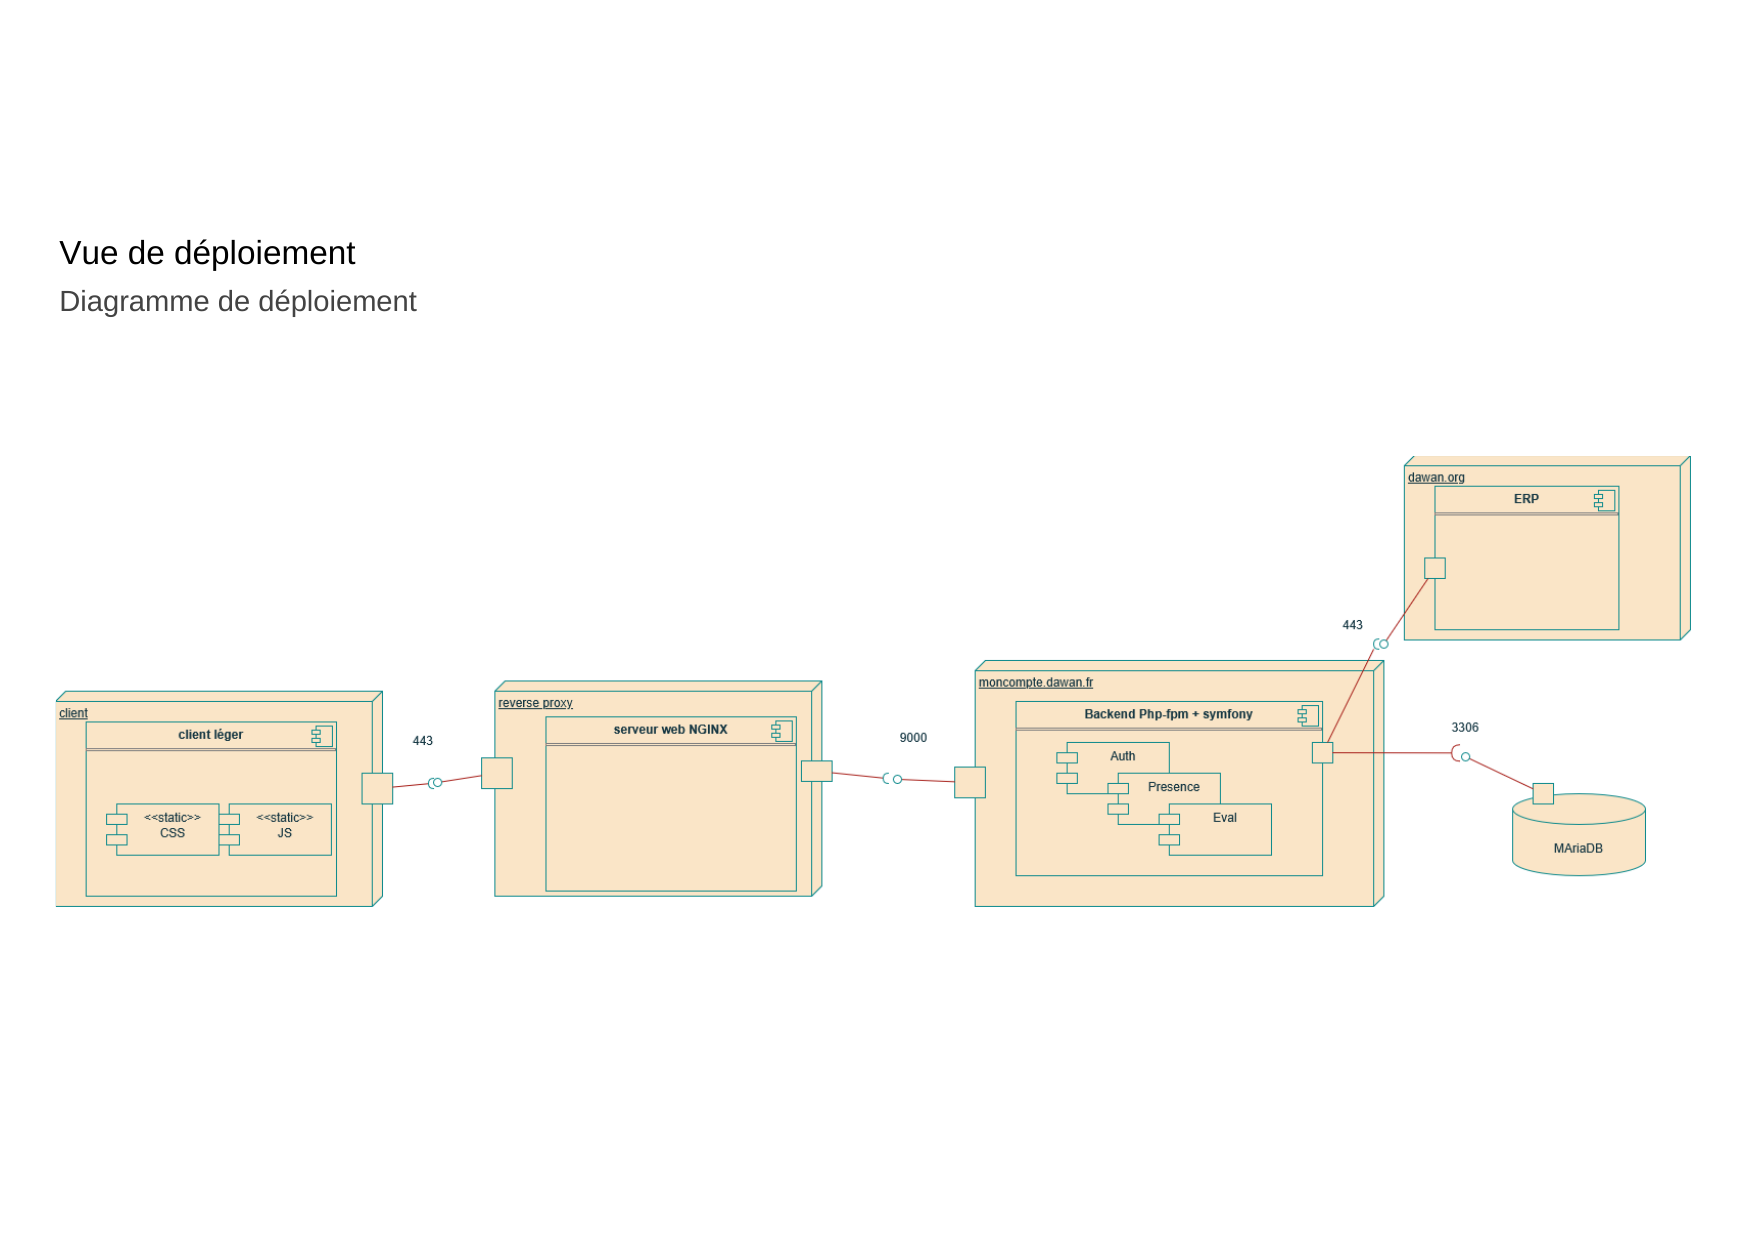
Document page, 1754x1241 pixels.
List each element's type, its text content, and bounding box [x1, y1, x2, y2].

picture [55, 456, 1692, 908]
subtitle Diagramme de déploiement [59, 284, 1695, 318]
subtitle Vue de déploiement [59, 233, 1695, 272]
